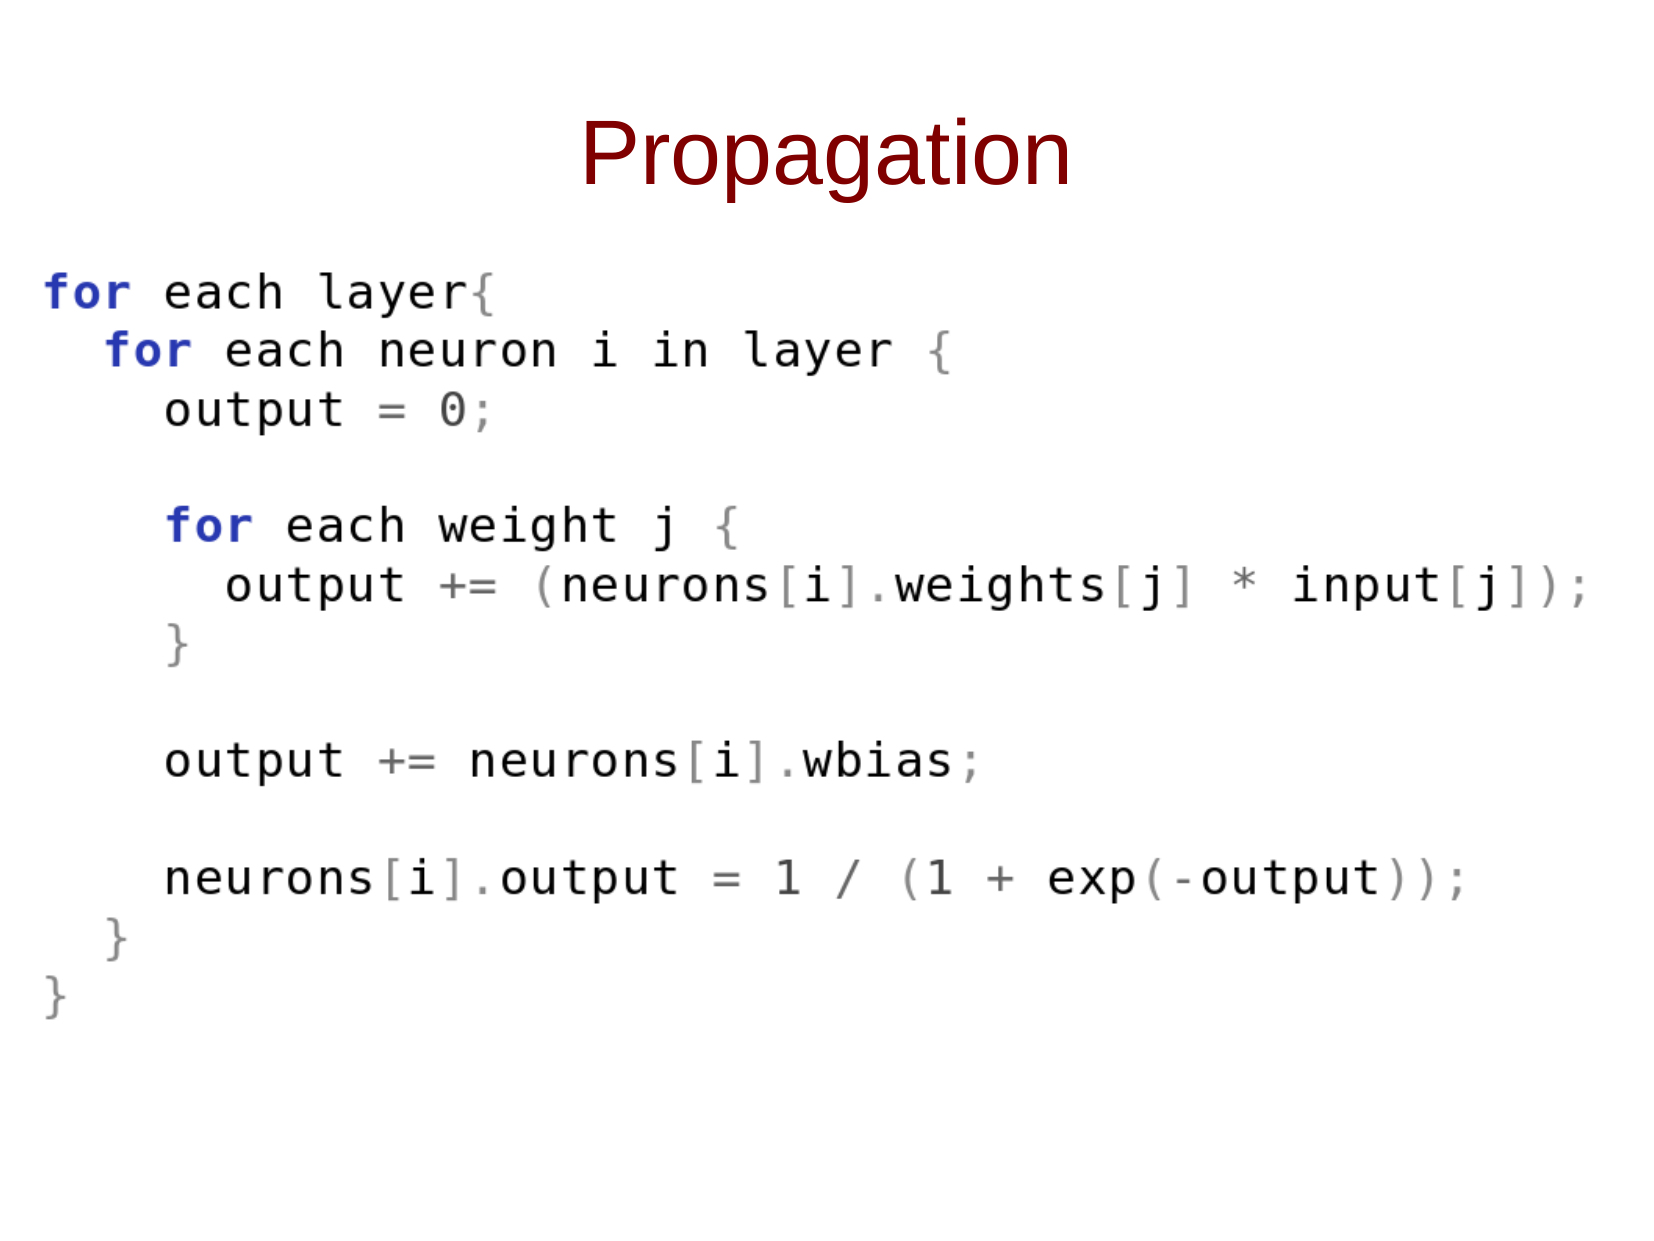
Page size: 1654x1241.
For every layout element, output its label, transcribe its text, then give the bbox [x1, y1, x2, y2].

picture [32, 254, 1621, 1029]
title Propagation [82, 49, 1571, 254]
